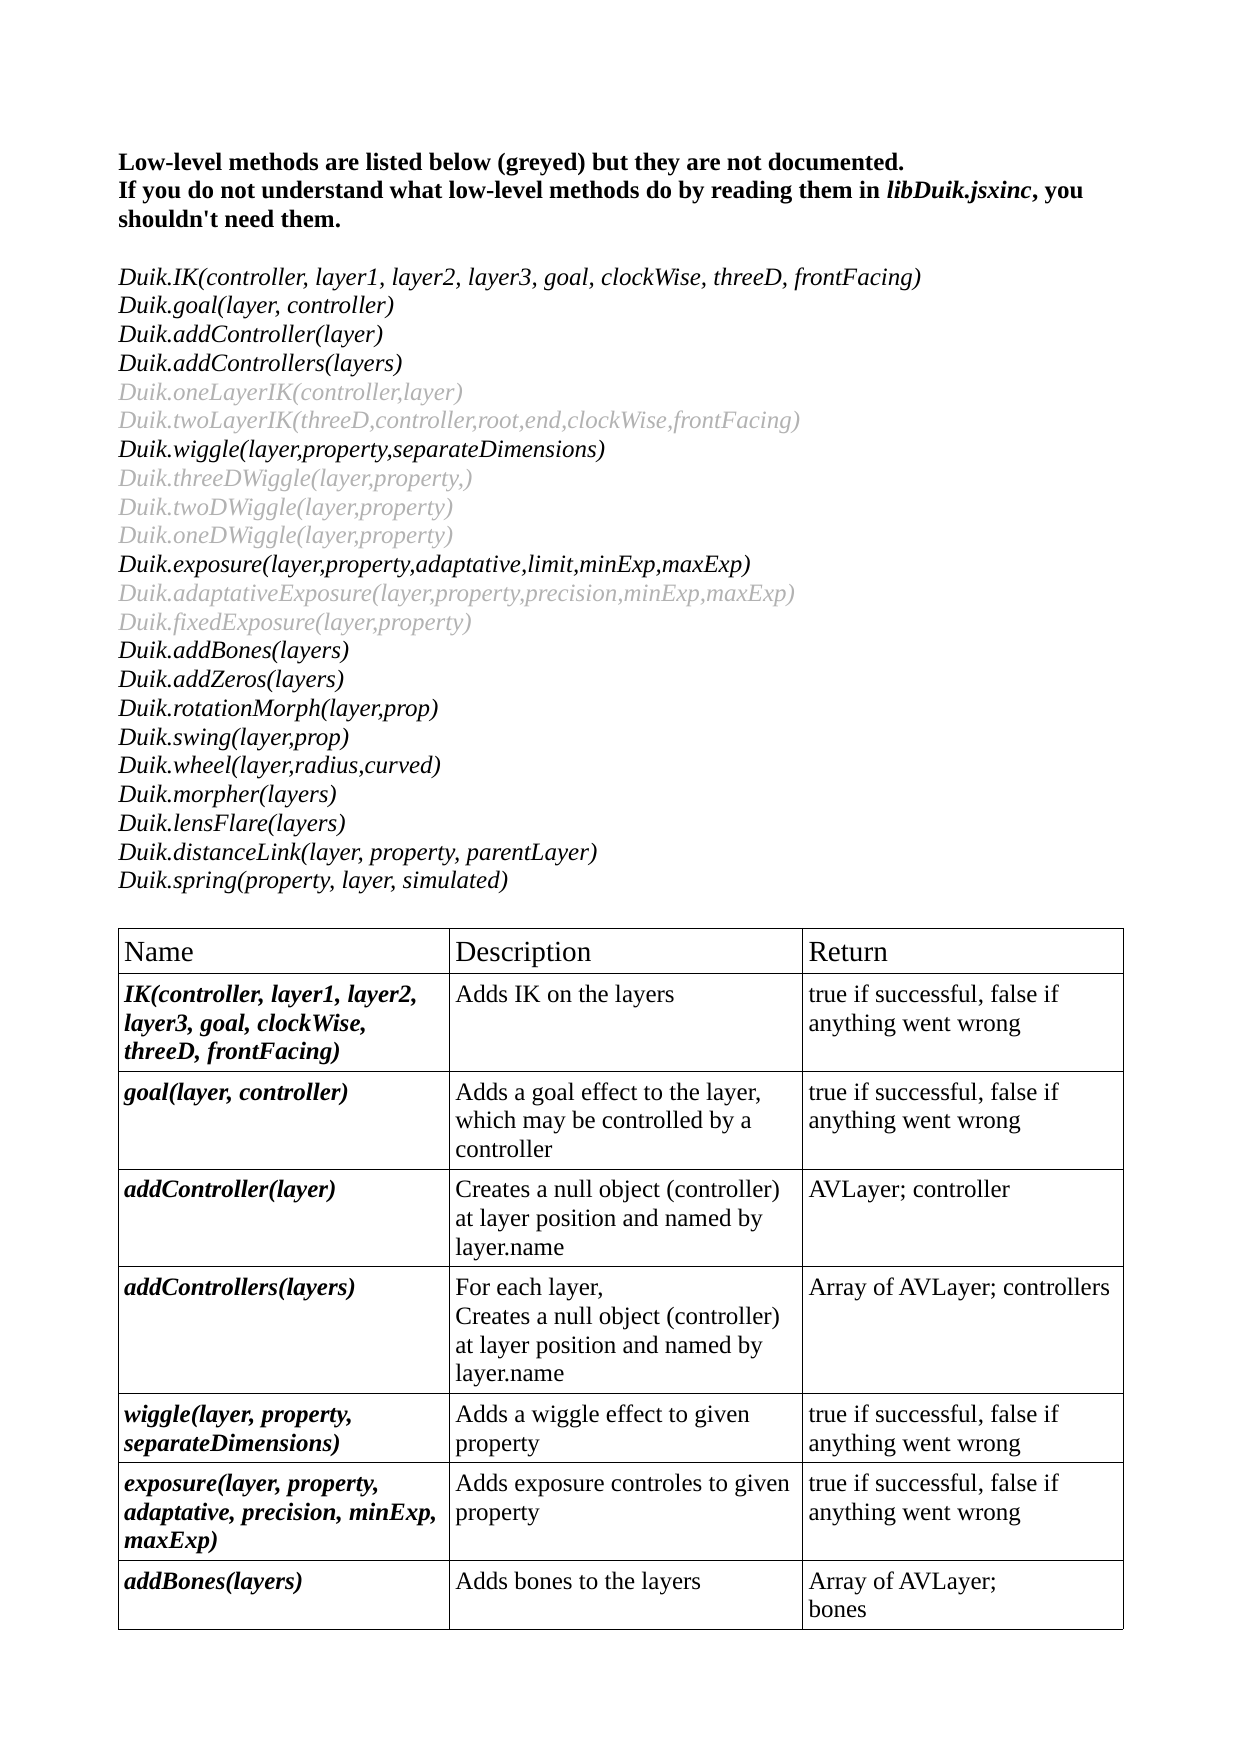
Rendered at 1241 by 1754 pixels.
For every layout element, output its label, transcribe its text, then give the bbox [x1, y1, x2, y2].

table_cell Adds a goal effect to the layer, which may be controlled by a controller [450, 1072, 802, 1169]
table_cell Array of AVLayer; controllers [803, 1267, 1123, 1393]
text Duik.addBones(layers) [118, 636, 1122, 664]
text Duik.IK(controller, layer1, layer2, layer3, goal, clockWise, threeD, frontFacing) [118, 262, 1122, 291]
text Duik.twoLayerIK(threeD,controller,root,end,clockWise,frontFacing) [118, 406, 1122, 434]
table_cell IK(controller, layer1, layer2, layer3, goal, clockWise, threeD, frontFacing) [119, 974, 449, 1071]
text Duik.oneLayerIK(controller,layer) [118, 377, 1122, 406]
text If you do not understand what low-level methods do by reading them in libDuik.jsxinc, you shouldn't need them. [118, 176, 1122, 233]
table_cell wiggle(layer, property, separateDimensions) [119, 1394, 449, 1462]
table_cell addControllers(layers) [119, 1267, 449, 1393]
table_cell Adds IK on the layers [450, 974, 802, 1071]
text Duik.oneDWiggle(layer,property) [118, 521, 1122, 549]
table_cell Creates a null object (controller) at layer position and named by layer.name [450, 1170, 802, 1266]
table_cell true if successful, false if anything went wrong [803, 974, 1123, 1071]
table_cell For each layer, Creates a null object (controller) at layer position and named by layer.name [450, 1267, 802, 1393]
text Duik.addControllers(layers) [118, 348, 1122, 377]
text Duik.wiggle(layer,property,separateDimensions) [118, 434, 1122, 463]
table_header Return [803, 929, 1123, 973]
text Duik.addZeros(layers) [118, 664, 1122, 693]
text Low-level methods are listed below (greyed) but they are not documented. [118, 147, 1122, 176]
text Duik.adaptativeExposure(layer,property,precision,minExp,maxExp) [118, 578, 1122, 607]
text Duik.morpher(layers) [118, 779, 1122, 808]
table_cell Adds a wiggle effect to given property [450, 1394, 802, 1462]
text Duik.wheel(layer,radius,curved) [118, 751, 1122, 779]
table_cell true if successful, false if anything went wrong [803, 1463, 1123, 1560]
text Duik.twoDWiggle(layer,property) [118, 492, 1122, 521]
table_cell exposure(layer, property, adaptative, precision, minExp, maxExp) [119, 1463, 449, 1560]
text Duik.fixedExposure(layer,property) [118, 607, 1122, 636]
table_header Name [119, 929, 449, 973]
table_cell addController(layer) [119, 1170, 449, 1266]
table_cell addBones(layers) [119, 1561, 449, 1629]
table_header Description [450, 929, 802, 973]
text Duik.distanceLink(layer, property, parentLayer) [118, 837, 1122, 866]
text Duik.spring(property, layer, simulated) [118, 866, 1122, 894]
text Duik.goal(layer, controller) [118, 291, 1122, 319]
text Duik.threeDWiggle(layer,property,) [118, 463, 1122, 492]
text Duik.addController(layer) [118, 319, 1122, 348]
text Duik.exposure(layer,property,adaptative,limit,minExp,maxExp) [118, 549, 1122, 578]
table_cell true if successful, false if anything went wrong [803, 1072, 1123, 1169]
table_cell AVLayer; controller [803, 1170, 1123, 1266]
table_cell true if successful, false if anything went wrong [803, 1394, 1123, 1462]
text Duik.lensFlare(layers) [118, 808, 1122, 837]
table_cell Adds bones to the layers [450, 1561, 802, 1629]
table_cell Array of AVLayer; bones [803, 1561, 1123, 1629]
table_cell goal(layer, controller) [119, 1072, 449, 1169]
text Duik.swing(layer,prop) [118, 722, 1122, 751]
text Duik.rotationMorph(layer,prop) [118, 693, 1122, 722]
table_cell Adds exposure controles to given property [450, 1463, 802, 1560]
